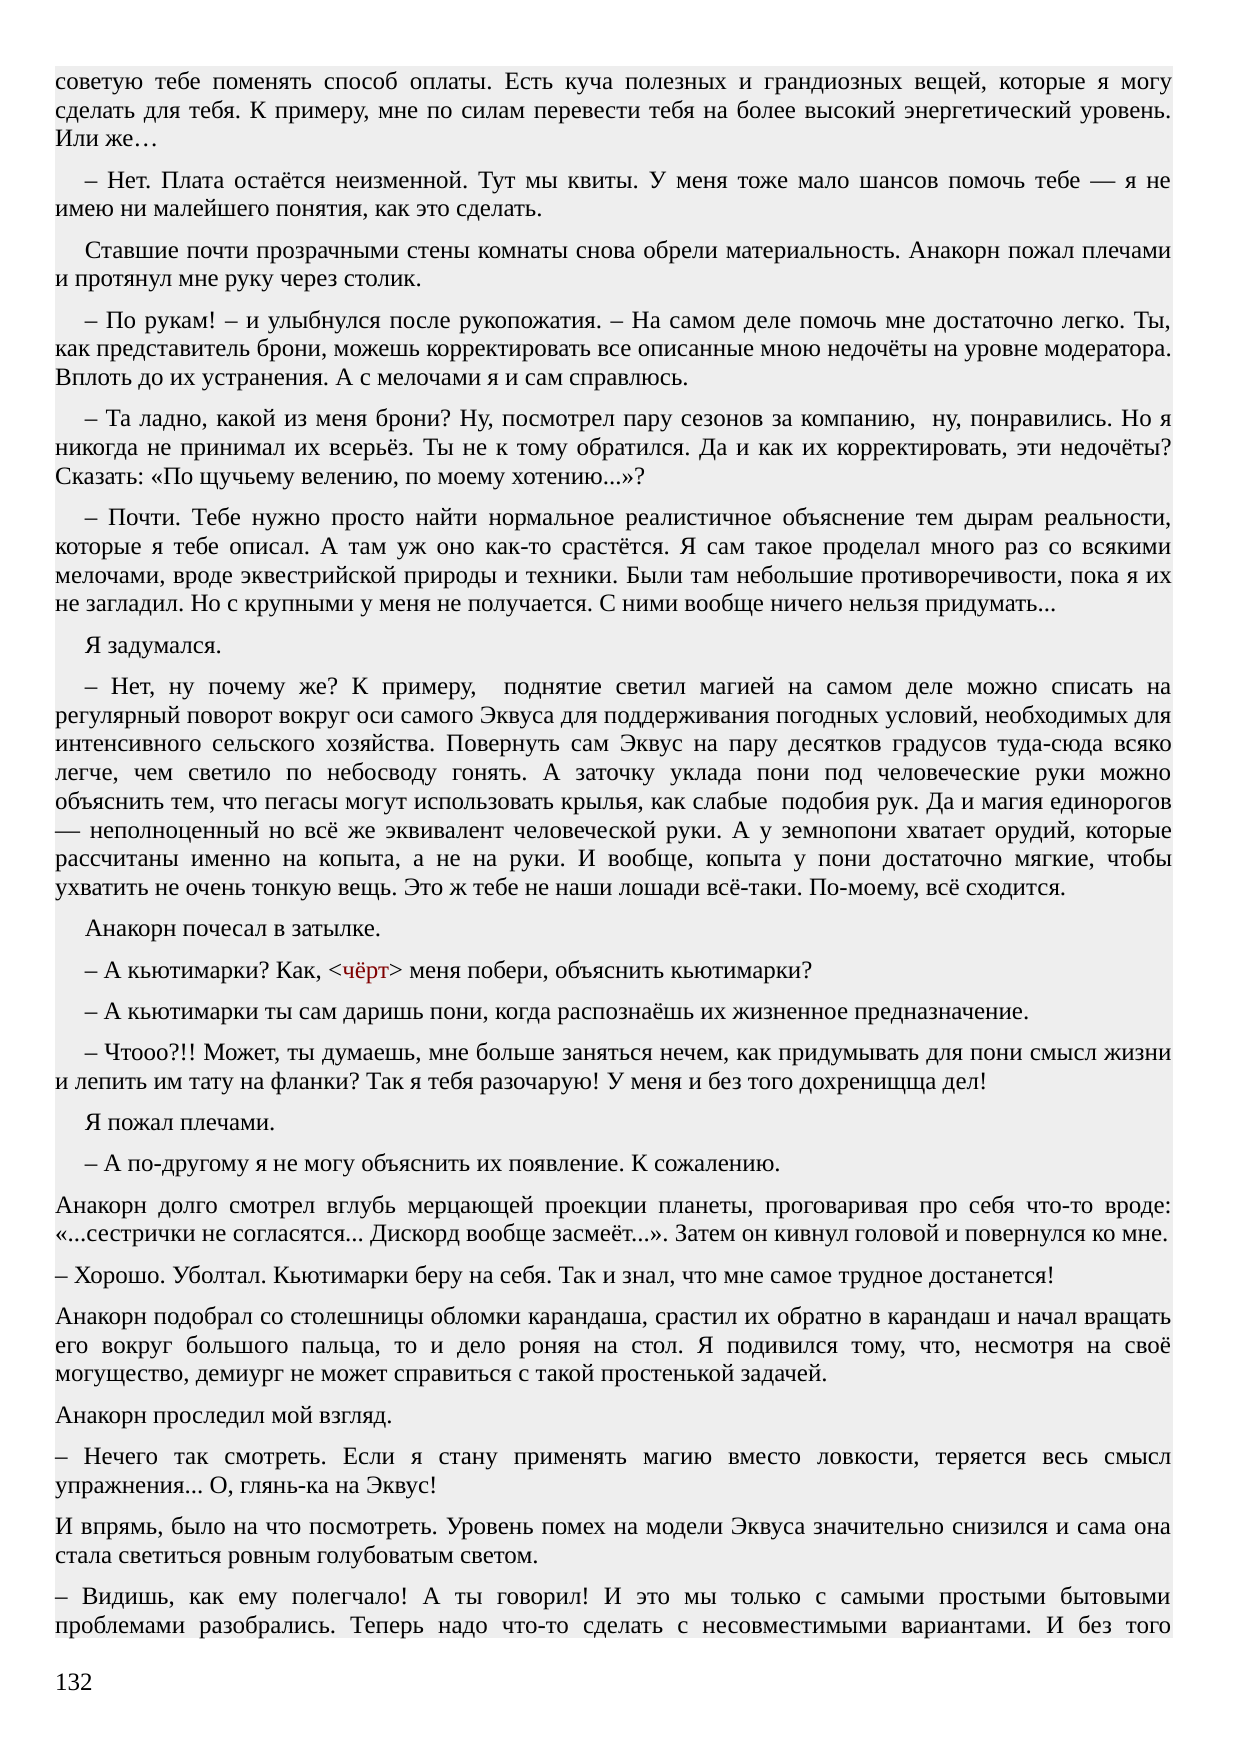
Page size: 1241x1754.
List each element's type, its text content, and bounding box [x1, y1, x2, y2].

text – А кьютимарки ты сам даришь пони, когда распознаёшь их жизненное предназначение. [55, 996, 1173, 1025]
text – Та ладно, какой из меня брони? Ну, посмотрел пару сезонов за компанию, ну, понравились. Но я никогда не принимал их всерьёз. Ты не к тому обратился. Да и как их корректировать, эти недочёты? Сказать: «По щучьему велению, по моему хотению...»? [55, 403, 1173, 490]
text – Нечего так смотреть. Если я стану применять магию вместо ловкости, теряется весь смысл упражнения... О, глянь-ка на Эквус! [55, 1441, 1173, 1498]
text Я задумался. [55, 630, 1173, 658]
text – Чтооо?!! Может, ты думаешь, мне больше заняться нечем, как придумывать для пони смысл жизни и лепить им тату на фланки? Так я тебя разочарую! У меня и без того дохренищща дел! [55, 1037, 1173, 1095]
text Анакорн долго смотрел вглубь мерцающей проекции планеты, проговаривая про себя что-то вроде: «...сестрички не согласятся... Дискорд вообще засмеёт...». Затем он кивнул головой и повернулся ко мне. [55, 1190, 1173, 1247]
text Ставшие почти прозрачными стены комнаты снова обрели материальность. Анакорн пожал плечами и протянул мне руку через столик. [55, 235, 1173, 292]
text – Нет. Плата остаётся неизменной. Тут мы квиты. У меня тоже мало шансов помочь тебе — я не имею ни малейшего понятия, как это сделать. [55, 165, 1173, 222]
text советую тебе поменять способ оплаты. Есть куча полезных и грандиозных вещей, которые я могу сделать для тебя. К примеру, мне по силам перевести тебя на более высокий энергетический уровень. Или же… [55, 66, 1173, 152]
text – По рукам! – и улыбнулся после рукопожатия. – На самом деле помочь мне достаточно легко. Ты, как представитель брони, можешь корректировать все описанные мною недочёты на уровне модератора. Вплоть до их устранения. А с мелочами я и сам справлюсь. [55, 305, 1173, 391]
text – Нет, ну почему же? К примеру, поднятие светил магией на самом деле можно списать на регулярный поворот вокруг оси самого Эквуса для поддерживания погодных условий, необходимых для интенсивного сельского хозяйства. Повернуть сам Эквус на пару десятков градусов туда-сюда всяко легче, чем светило по небосводу гонять. А заточку уклада пони под человеческие руки можно объяснить тем, что пегасы могут использовать крылья, как слабые подобия рук. Да и магия единорогов — неполноценный но всё же эквивалент человеческой руки. А у земнопони хватает орудий, которые рассчитаны именно на копыта, а не на руки. И вообще, копыта у пони достаточно мягкие, чтобы ухватить не очень тонкую вещь. Это ж тебе не наши лошади всё-таки. По-моему, всё сходится. [55, 671, 1173, 901]
text И впрямь, было на что посмотреть. Уровень помех на модели Эквуса значительно снизился и сама она стала светиться ровным голубоватым светом. [55, 1511, 1173, 1568]
text – Почти. Тебе нужно просто найти нормальное реалистичное объяснение тем дырам реальности, которые я тебе описал. А там уж оно как-то срастётся. Я сам такое проделал много раз со всякими мелочами, вроде эквестрийской природы и техники. Были там небольшие противоречивости, пока я их не загладил. Но с крупными у меня не получается. С ними вообще ничего нельзя придумать... [55, 502, 1173, 617]
text – Видишь, как ему полегчало! А ты говорил! И это мы только с самыми простыми бытовыми проблемами разобрались. Теперь надо что-то сделать с несовместимыми вариантами. И без того [55, 1581, 1173, 1638]
text Анакорн проследил мой взгляд. [55, 1400, 1173, 1428]
text Анакорн почесал в затылке. [55, 913, 1173, 942]
text Анакорн подобрал со столешницы обломки карандаша, срастил их обратно в карандаш и начал вращать его вокруг большого пальца, то и дело роняя на стол. Я подивился тому, что, несмотря на своё могущество, демиург не может справиться с такой простенькой задачей. [55, 1301, 1173, 1387]
text Я пожал плечами. [55, 1107, 1173, 1136]
text – А кьютимарки? Как, <чёрт> меня побери, объяснить кьютимарки? [55, 955, 1173, 983]
text – Хорошо. Уболтал. Кьютимарки беру на себя. Так и знал, что мне самое трудное достанется! [55, 1260, 1173, 1288]
text – А по-другому я не могу объяснить их появление. К сожалению. [55, 1148, 1173, 1177]
